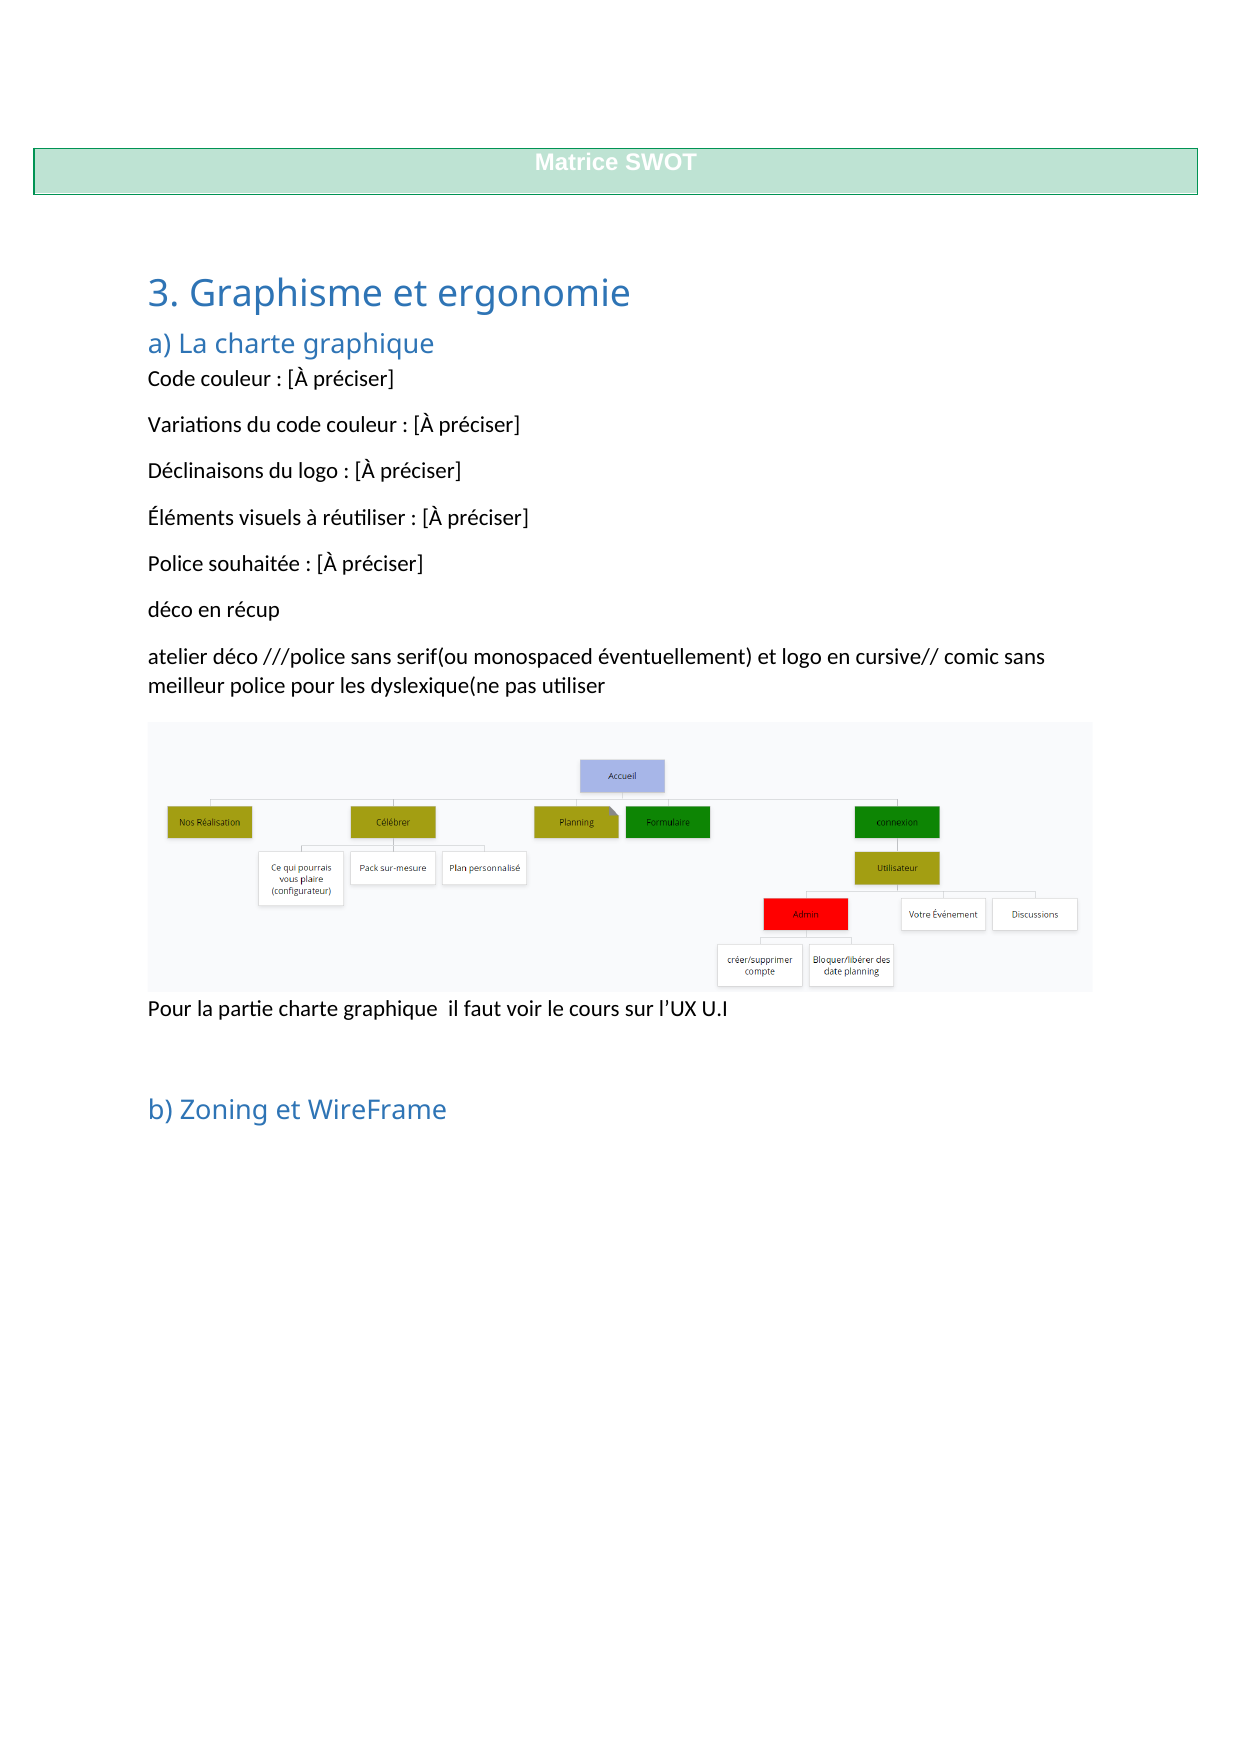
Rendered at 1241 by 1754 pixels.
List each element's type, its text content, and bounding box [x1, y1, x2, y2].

text Déclinaisons du logo : [À préciser] [148, 456, 1093, 484]
text [148, 718, 1093, 722]
text Pour la partie charte graphique il faut voir le cours sur l’UX U.I [148, 992, 1093, 1022]
subtitle 3. Graphisme et ergonomie [148, 266, 1093, 317]
subtitle b) Zoning et WireFrame [148, 1091, 1093, 1127]
text atelier déco ///police sans serif(ou monospaced éventuellement) et logo en cursive// comic sans meilleur police pour les dyslexique(ne pas utiliser [148, 642, 1093, 699]
text Variations du code couleur : [À préciser] [148, 410, 1093, 438]
table_cell Matrice SWOT [35, 149, 1197, 193]
subtitle a) La charte graphique [148, 324, 1093, 361]
text déco en récup [148, 595, 1093, 623]
text Code couleur : [À préciser] [148, 364, 1093, 392]
text Police souhaitée : [À préciser] [148, 549, 1093, 577]
text Éléments visuels à réutiliser : [À préciser] [148, 503, 1093, 531]
